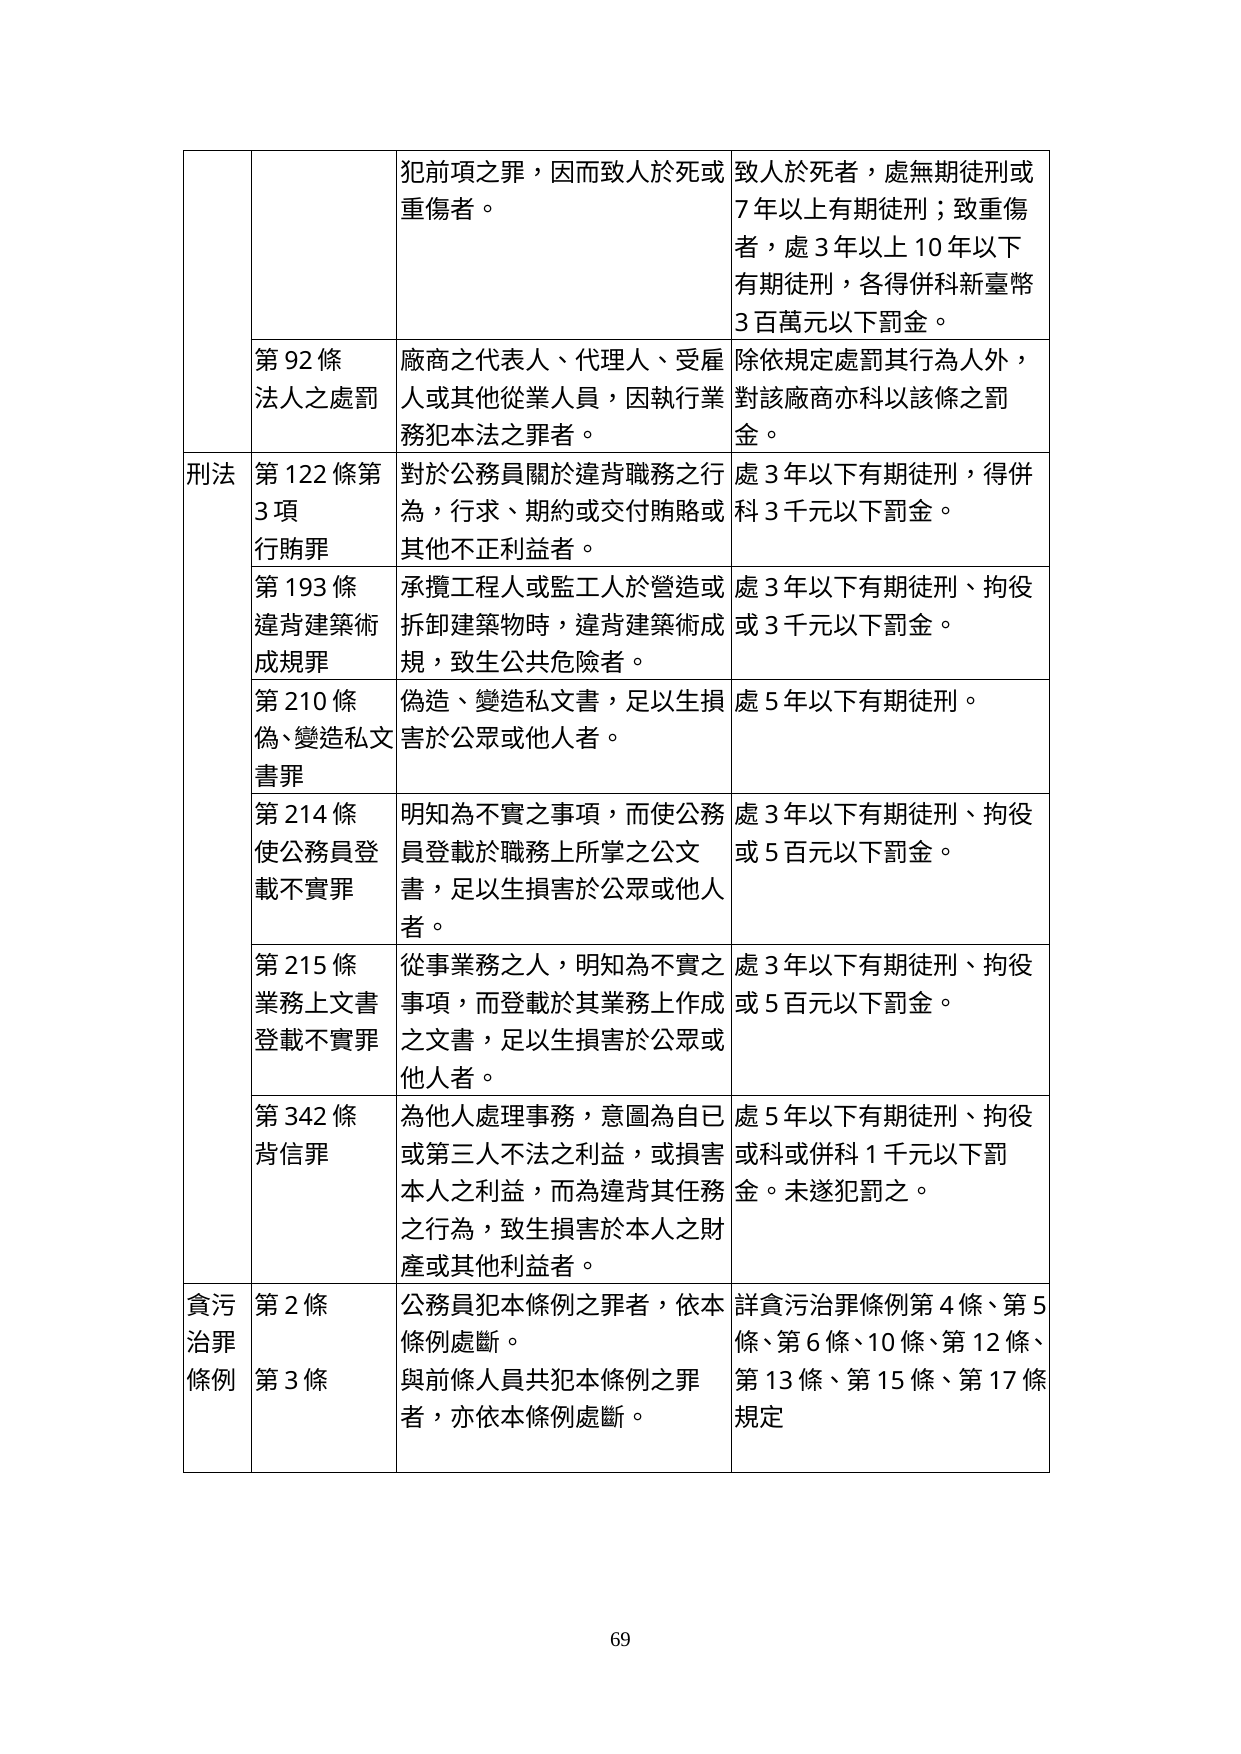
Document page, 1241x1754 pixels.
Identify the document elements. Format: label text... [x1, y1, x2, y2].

table_cell 第210條 偽、變造私文書罪 [252, 680, 396, 793]
table_cell 承攬工程人或監工人於營造或拆卸建築物時，違背建築術成規，致生公共危險者。 [397, 567, 731, 679]
table_cell 廠商之代表人、代理人、受雇人或其他從業人員，因執行業務犯本法之罪者。 [397, 340, 731, 452]
table_cell 處3年以下有期徒刑，得併科3千元以下罰金。 [732, 453, 1049, 566]
table_cell 處5年以下有期徒刑、拘役或科或併科1千元以下罰金。未遂犯罰之。 [732, 1096, 1049, 1283]
table_cell 犯前項之罪，因而致人於死或重傷者。 [397, 151, 731, 338]
table_cell 第193條 違背建築術成規罪 [252, 567, 396, 679]
table_cell 公務員犯本條例之罪者，依本條例處斷。 與前條人員共犯本條例之罪者，亦依本條例處斷。 [397, 1284, 731, 1472]
table_cell 處3年以下有期徒刑、拘役或3千元以下罰金。 [732, 567, 1049, 679]
table_cell 偽造、變造私文書，足以生損害於公眾或他人者。 [397, 680, 731, 793]
table_cell 第122條第3項 行賄罪 [252, 453, 396, 566]
table_cell 處3年以下有期徒刑、拘役或5百元以下罰金。 [732, 794, 1049, 944]
table_cell [184, 151, 251, 452]
table_cell 致人於死者，處無期徒刑或7年以上有期徒刑；致重傷者，處3年以上10年以下有期徒刑，各得併科新臺幣3百萬元以下罰金。 [732, 151, 1049, 338]
table_cell 第342條 背信罪 [252, 1096, 396, 1283]
table_cell 第214條 使公務員登載不實罪 [252, 794, 396, 944]
table_cell [252, 151, 396, 338]
table_cell 處3年以下有期徒刑、拘役或5百元以下罰金。 [732, 945, 1049, 1095]
table_cell 對於公務員關於違背職務之行為，行求、期約或交付賄賂或其他不正利益者。 [397, 453, 731, 566]
table_cell 第2條 第3條 [252, 1284, 396, 1472]
table_cell 處5年以下有期徒刑。 [732, 680, 1049, 793]
table_cell 詳貪污治罪條例第4條、第5條、第6條、10條、第12條、第13條、第15條、第17條規定 [732, 1284, 1049, 1472]
table_cell 刑法 [184, 453, 251, 1283]
table_cell 第215條 業務上文書登載不實罪 [252, 945, 396, 1095]
table_cell 除依規定處罰其行為人外，對該廠商亦科以該條之罰金。 [732, 340, 1049, 452]
table_cell 從事業務之人，明知為不實之事項，而登載於其業務上作成之文書，足以生損害於公眾或他人者。 [397, 945, 731, 1095]
table_cell 第92條 法人之處罰 [252, 340, 396, 452]
table_cell 明知為不實之事項，而使公務員登載於職務上所掌之公文書，足以生損害於公眾或他人者。 [397, 794, 731, 944]
table_cell 貪污治罪條例 [184, 1284, 251, 1472]
table_cell 為他人處理事務，意圖為自已或第三人不法之利益，或損害本人之利益，而為違背其任務之行為，致生損害於本人之財產或其他利益者。 [397, 1096, 731, 1283]
